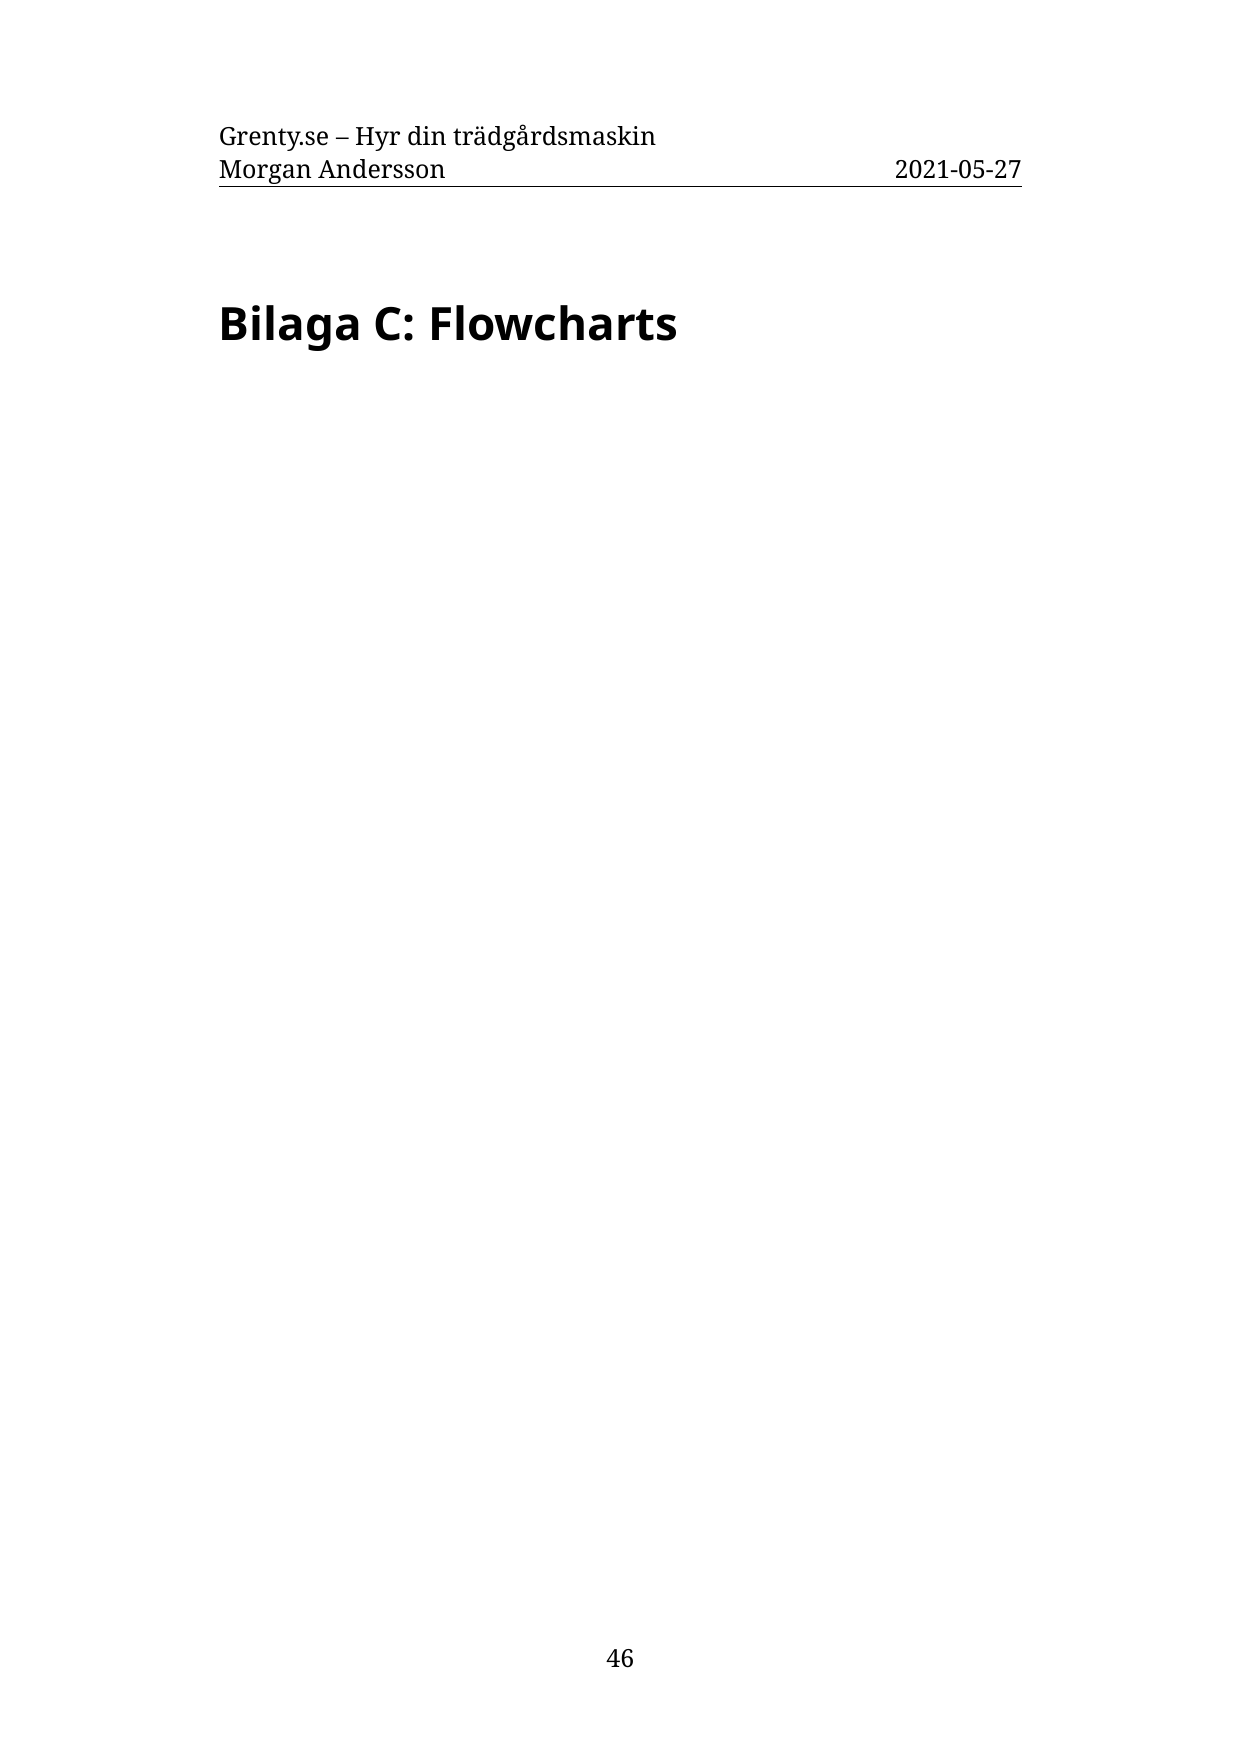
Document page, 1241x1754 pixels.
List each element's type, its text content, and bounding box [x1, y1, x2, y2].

subtitle Bilaga C: Flowcharts [218, 291, 1022, 353]
